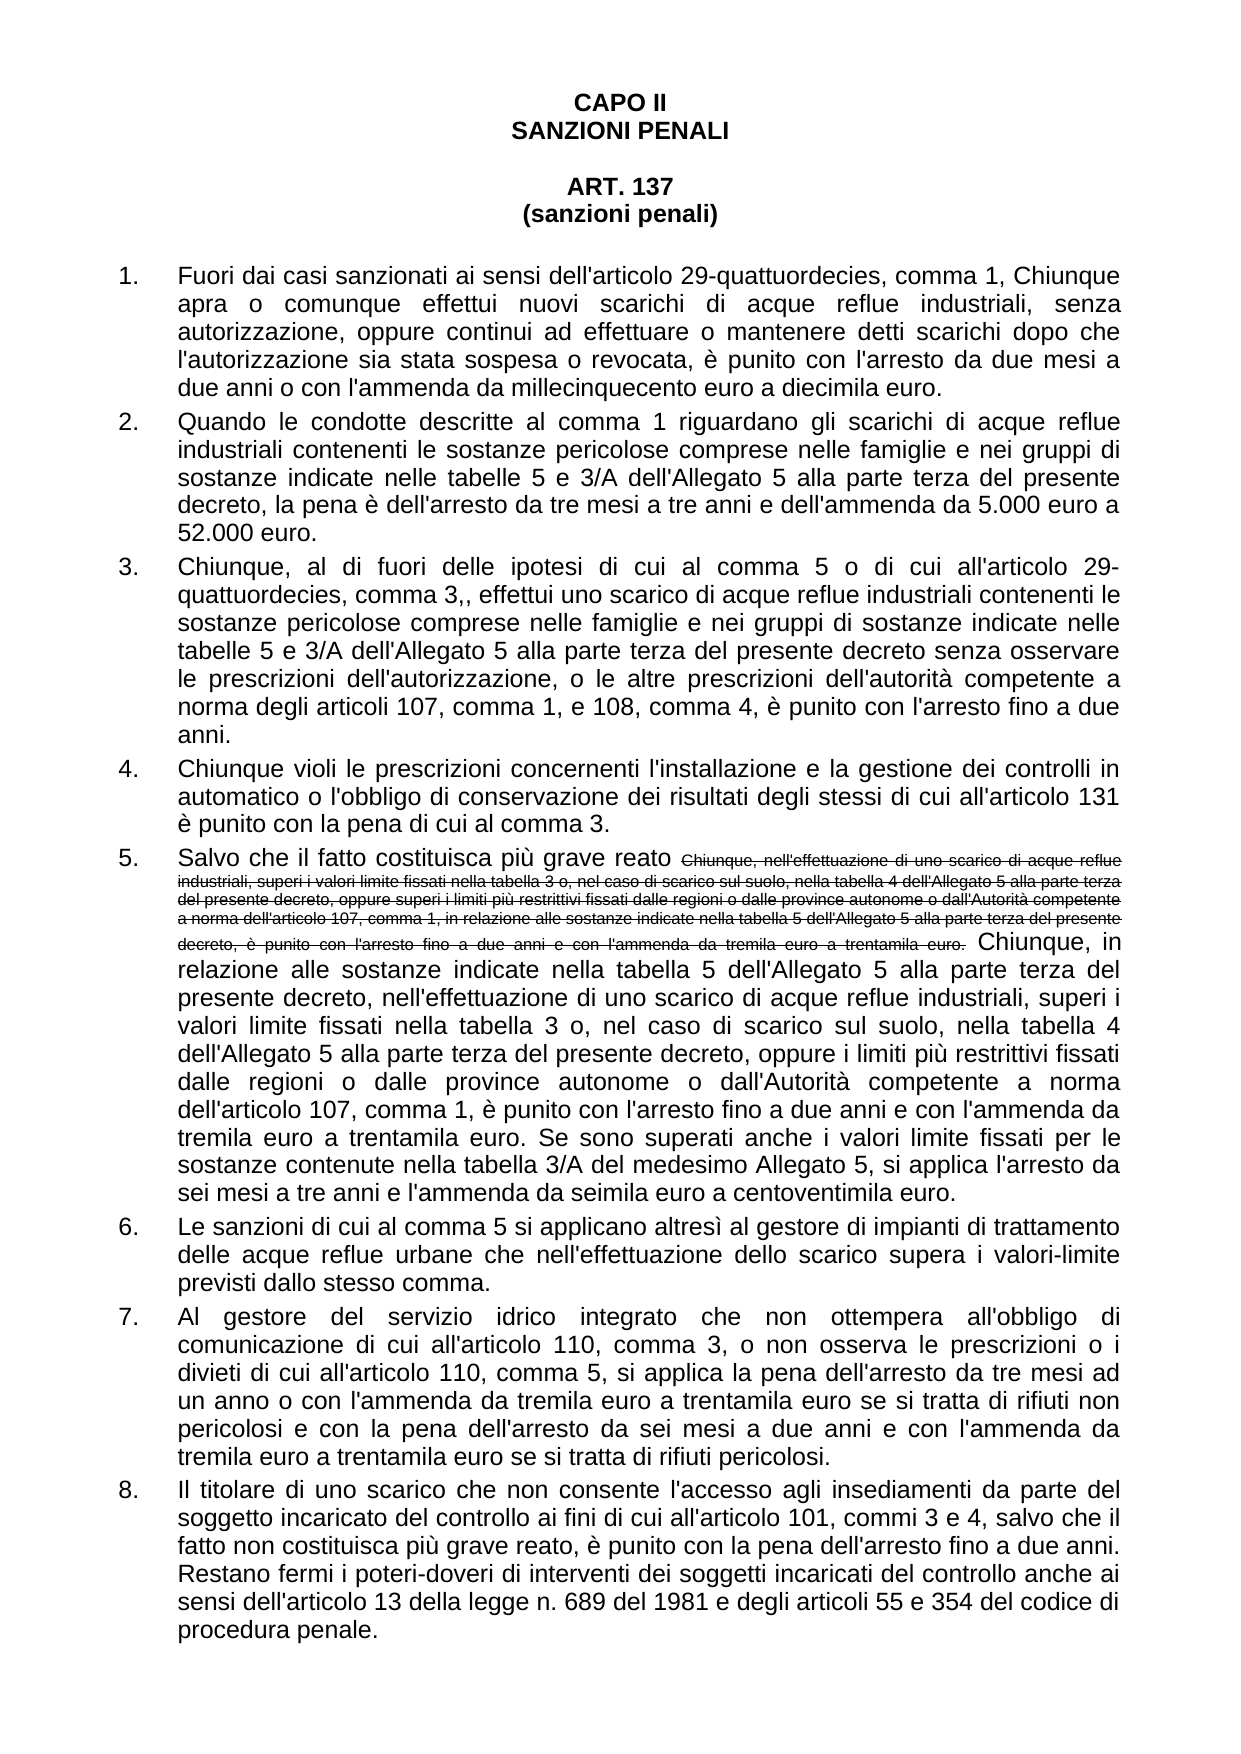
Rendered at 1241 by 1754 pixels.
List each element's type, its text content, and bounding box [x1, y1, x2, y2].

text 3. Chiunque, al di fuori delle ipotesi di cui al comma 5 o di cui all'articolo 29-quattuordecies, comma 3,, effettui uno scarico di acque reflue industriali contenenti le sostanze pericolose comprese nelle famiglie e nei gruppi di sostanze indicate nelle tabelle 5 e 3/A dell'Allegato 5 alla parte terza del presente decreto senza osservare le prescrizioni dell'autorizzazione, o le altre prescrizioni dell'autorità competente a norma degli articoli 107, comma 1, e 108, comma 4, è punito con l'arresto fino a due anni. [118, 553, 1122, 748]
subtitle ART. 137 (sanzioni penali) [118, 172, 1122, 228]
text 2. Quando le condotte descritte al comma 1 riguardano gli scarichi di acque reflue industriali contenenti le sostanze pericolose comprese nelle famiglie e nei gruppi di sostanze indicate nelle tabelle 5 e 3/A dell'Allegato 5 alla parte terza del presente decreto, la pena è dell'arresto da tre mesi a tre anni e dell'ammenda da 5.000 euro a 52.000 euro. [118, 407, 1122, 547]
text 4. Chiunque violi le prescrizioni concernenti l'installazione e la gestione dei controlli in automatico o l'obbligo di conservazione dei risultati degli stessi di cui all'articolo 131 è punito con la pena di cui al comma 3. [118, 754, 1122, 838]
text 8. Il titolare di uno scarico che non consente l'accesso agli insediamenti da parte del soggetto incaricato del controllo ai fini di cui all'articolo 101, commi 3 e 4, salvo che il fatto non costituisca più grave reato, è punito con la pena dell'arresto fino a due anni. Restano fermi i poteri-doveri di interventi dei soggetti incaricati del controllo anche ai sensi dell'articolo 13 della legge n. 689 del 1981 e degli articoli 55 e 354 del codice di procedura penale. [118, 1476, 1122, 1644]
subtitle CAPO II SANZIONI PENALI [118, 88, 1122, 144]
text 1. Fuori dai casi sanzionati ai sensi dell'articolo 29-quattuordecies, comma 1, Chiunque apra o comunque effettui nuovi scarichi di acque reflue industriali, senza autorizzazione, oppure continui ad effettuare o mantenere detti scarichi dopo che l'autorizzazione sia stata sospesa o revocata, è punito con l'arresto da due mesi a due anni o con l'ammenda da millecinquecento euro a diecimila euro. [118, 262, 1122, 402]
text 5. Salvo che il fatto costituisca più grave reato Chiunque, nell'effettuazione di uno scarico di acque reflue industriali, superi i valori limite fissati nella tabella 3 o, nel caso di scarico sul suolo, nella tabella 4 dell'Allegato 5 alla parte terza del presente decreto, oppure superi i limiti più restrittivi fissati dalle regioni o dalle province autonome o dall'Autorità competente a norma dell'articolo 107, comma 1, in relazione alle sostanze indicate nella tabella 5 dell'Allegato 5 alla parte terza del presente decreto, è punito con l'arresto fino a due anni e con l'ammenda da tremila euro a trentamila euro. Chiunque, in relazione alle sostanze indicate nella tabella 5 dell'Allegato 5 alla parte terza del presente decreto, nell'effettuazione di uno scarico di acque reflue industriali, superi i valori limite fissati nella tabella 3 o, nel caso di scarico sul suolo, nella tabella 4 dell'Allegato 5 alla parte terza del presente decreto, oppure i limiti più restrittivi fissati dalle regioni o dalle province autonome o dall'Autorità competente a norma dell'articolo 107, comma 1, è punito con l'arresto fino a due anni e con l'ammenda da tremila euro a trentamila euro. Se sono superati anche i valori limite fissati per le sostanze contenute nella tabella 3/A del medesimo Allegato 5, si applica l'arresto da sei mesi a tre anni e l'ammenda da seimila euro a centoventimila euro. [118, 844, 1122, 1207]
text 7. Al gestore del servizio idrico integrato che non ottempera all'obbligo di comunicazione di cui all'articolo 110, comma 3, o non osserva le prescrizioni o i divieti di cui all'articolo 110, comma 5, si applica la pena dell'arresto da tre mesi ad un anno o con l'ammenda da tremila euro a trentamila euro se si tratta di rifiuti non pericolosi e con la pena dell'arresto da sei mesi a due anni e con l'ammenda da tremila euro a trentamila euro se si tratta di rifiuti pericolosi. [118, 1303, 1122, 1470]
text 6. Le sanzioni di cui al comma 5 si applicano altresì al gestore di impianti di trattamento delle acque reflue urbane che nell'effettuazione dello scarico supera i valori-limite previsti dallo stesso comma. [118, 1213, 1122, 1297]
